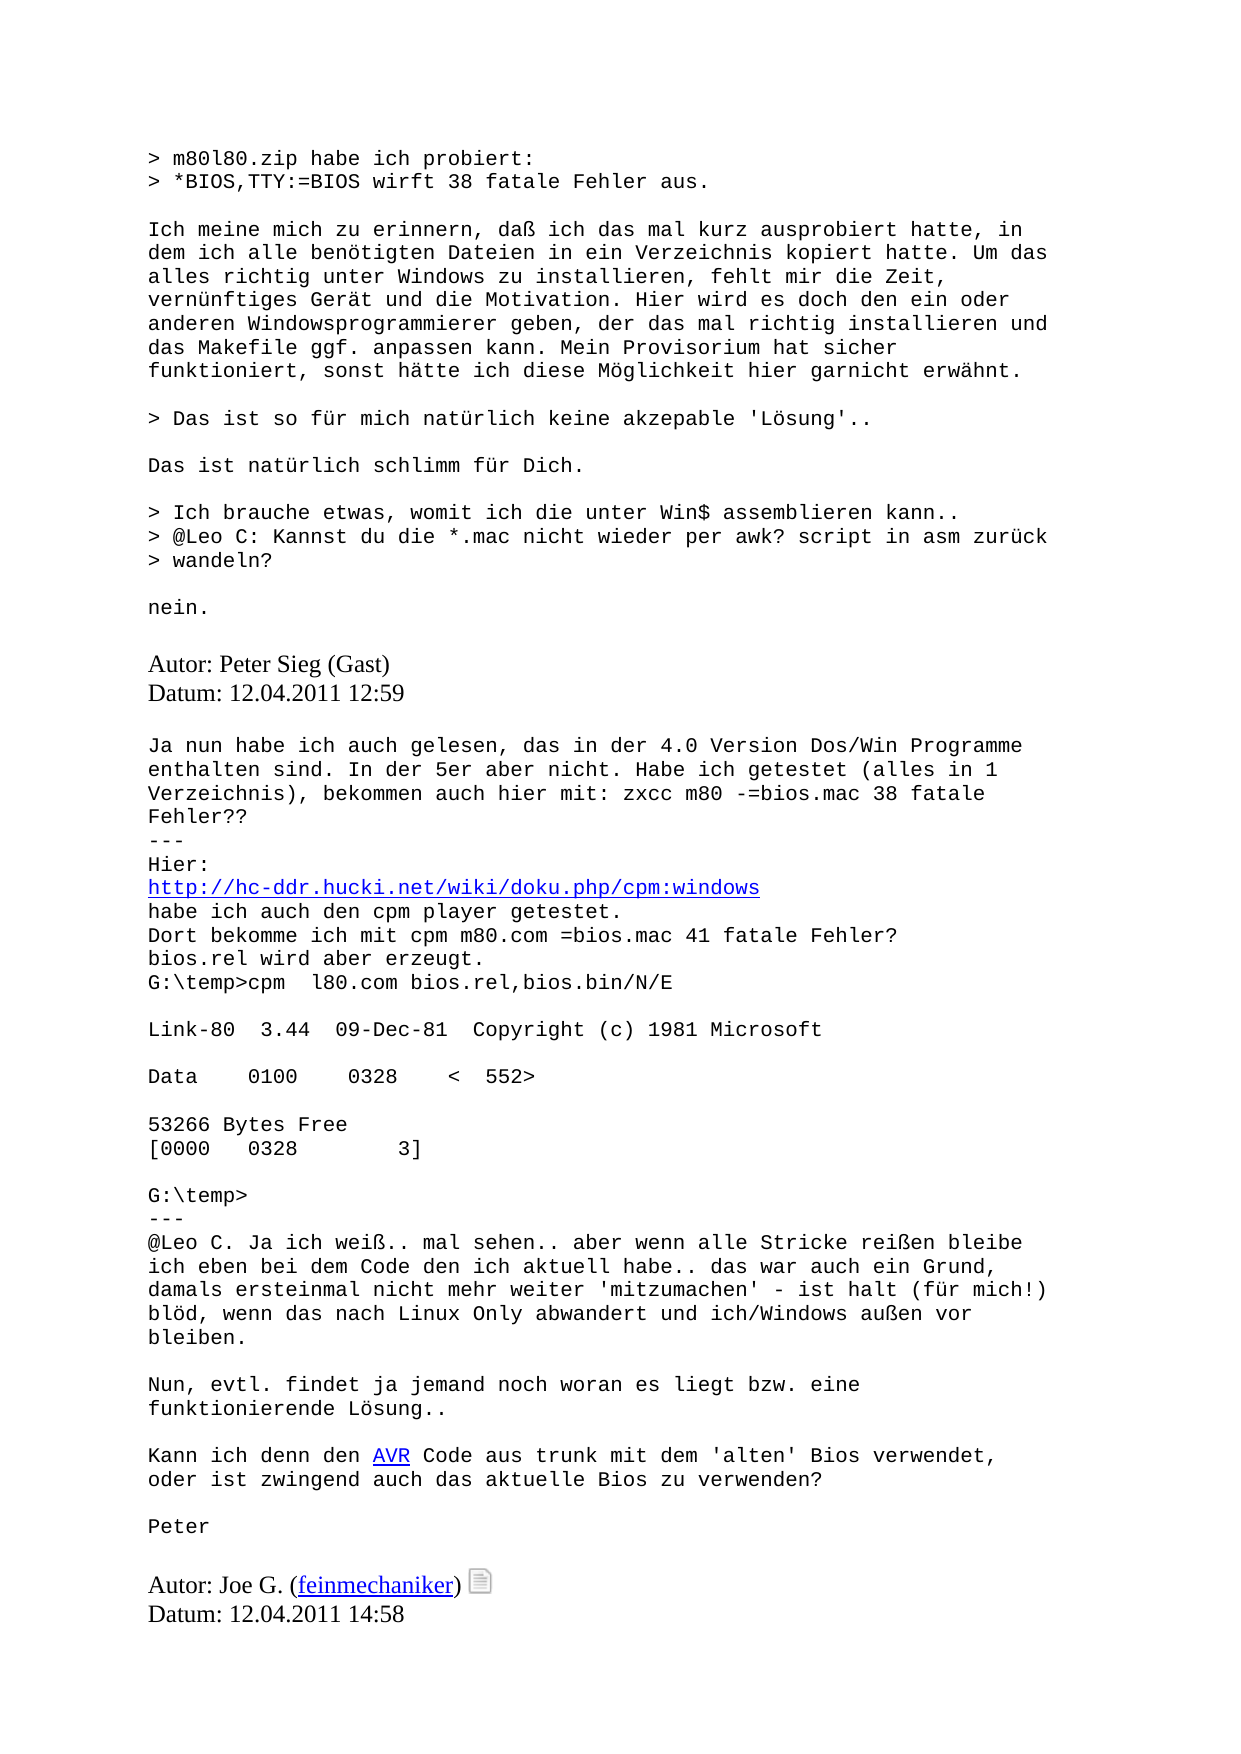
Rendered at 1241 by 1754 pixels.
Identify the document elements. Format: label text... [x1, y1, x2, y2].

text Autor: Joe G. (feinmechaniker) [148, 1568, 1093, 1599]
text funktioniert, sonst hätte ich diese Möglichkeit hier garnicht erwähnt. [148, 360, 1093, 384]
text http://hc-ddr.hucki.net/wiki/doku.php/cpm:windows [148, 877, 1093, 901]
text --- [148, 1208, 1093, 1232]
text G:\temp> [148, 1185, 1093, 1208]
text Dort bekomme ich mit cpm m80.com =bios.mac 41 fatale Fehler? [148, 925, 1093, 948]
text Verzeichnis), bekommen auch hier mit: zxcc m80 -=bios.mac 38 fatale [148, 783, 1093, 806]
text --- [148, 830, 1093, 854]
text > wandeln? [148, 549, 1093, 573]
text Kann ich denn den AVR Code aus trunk mit dem 'alten' Bios verwendet, [148, 1445, 1093, 1468]
text Data 0100 0328 < 552> [148, 1067, 1093, 1090]
text > Ich brauche etwas, womit ich die unter Win$ assemblieren kann.. [148, 502, 1093, 526]
text das Makefile ggf. anpassen kann. Mein Provisorium hat sicher [148, 337, 1093, 360]
text > m80l80.zip habe ich probiert: [148, 148, 1093, 171]
text Das ist natürlich schlimm für Dich. [148, 455, 1093, 479]
text Hier: [148, 854, 1093, 877]
text Link-80 3.44 09-Dec-81 Copyright (c) 1981 Microsoft [148, 1019, 1093, 1043]
text nein. [148, 597, 1093, 621]
text Datum: 12.04.2011 12:59 [148, 678, 1093, 707]
text Ich meine mich zu erinnern, daß ich das mal kurz ausprobiert hatte, in [148, 218, 1093, 242]
text Datum: 12.04.2011 14:58 [148, 1599, 1093, 1628]
text > @Leo C: Kannst du die *.mac nicht wieder per awk? script in asm zurück [148, 526, 1093, 549]
text vernünftiges Gerät und die Motivation. Hier wird es doch den ein oder [148, 289, 1093, 313]
text Nun, evtl. findet ja jemand noch woran es liegt bzw. eine [148, 1374, 1093, 1398]
text > *BIOS,TTY:=BIOS wirft 38 fatale Fehler aus. [148, 171, 1093, 195]
picture [467, 1568, 494, 1594]
text [0000 0328 3] [148, 1137, 1093, 1161]
text G:\temp>cpm l80.com bios.rel,bios.bin/N/E [148, 972, 1093, 996]
text anderen Windowsprogrammierer geben, der das mal richtig installieren und [148, 313, 1093, 337]
text blöd, wenn das nach Linux Only abwandert und ich/Windows außen vor [148, 1303, 1093, 1327]
text dem ich alle benötigten Dateien in ein Verzeichnis kopiert hatte. Um das [148, 242, 1093, 266]
text 53266 Bytes Free [148, 1114, 1093, 1137]
text Ja nun habe ich auch gelesen, das in der 4.0 Version Dos/Win Programme [148, 736, 1093, 759]
text ich eben bei dem Code den ich aktuell habe.. das war auch ein Grund, [148, 1256, 1093, 1279]
text funktionierende Lösung.. [148, 1398, 1093, 1421]
text Autor: Peter Sieg (Gast) [148, 649, 1093, 678]
text enthalten sind. In der 5er aber nicht. Habe ich getestet (alles in 1 [148, 759, 1093, 783]
text oder ist zwingend auch das aktuelle Bios zu verwenden? [148, 1468, 1093, 1492]
text Peter [148, 1516, 1093, 1539]
text bios.rel wird aber erzeugt. [148, 948, 1093, 972]
text alles richtig unter Windows zu installieren, fehlt mir die Zeit, [148, 266, 1093, 289]
text habe ich auch den cpm player getestet. [148, 901, 1093, 925]
text > Das ist so für mich natürlich keine akzepable 'Lösung'.. [148, 408, 1093, 431]
text @Leo C. Ja ich weiß.. mal sehen.. aber wenn alle Stricke reißen bleibe [148, 1232, 1093, 1256]
text Fehler?? [148, 806, 1093, 830]
text bleiben. [148, 1327, 1093, 1350]
text damals ersteinmal nicht mehr weiter 'mitzumachen' - ist halt (für mich!) [148, 1279, 1093, 1303]
